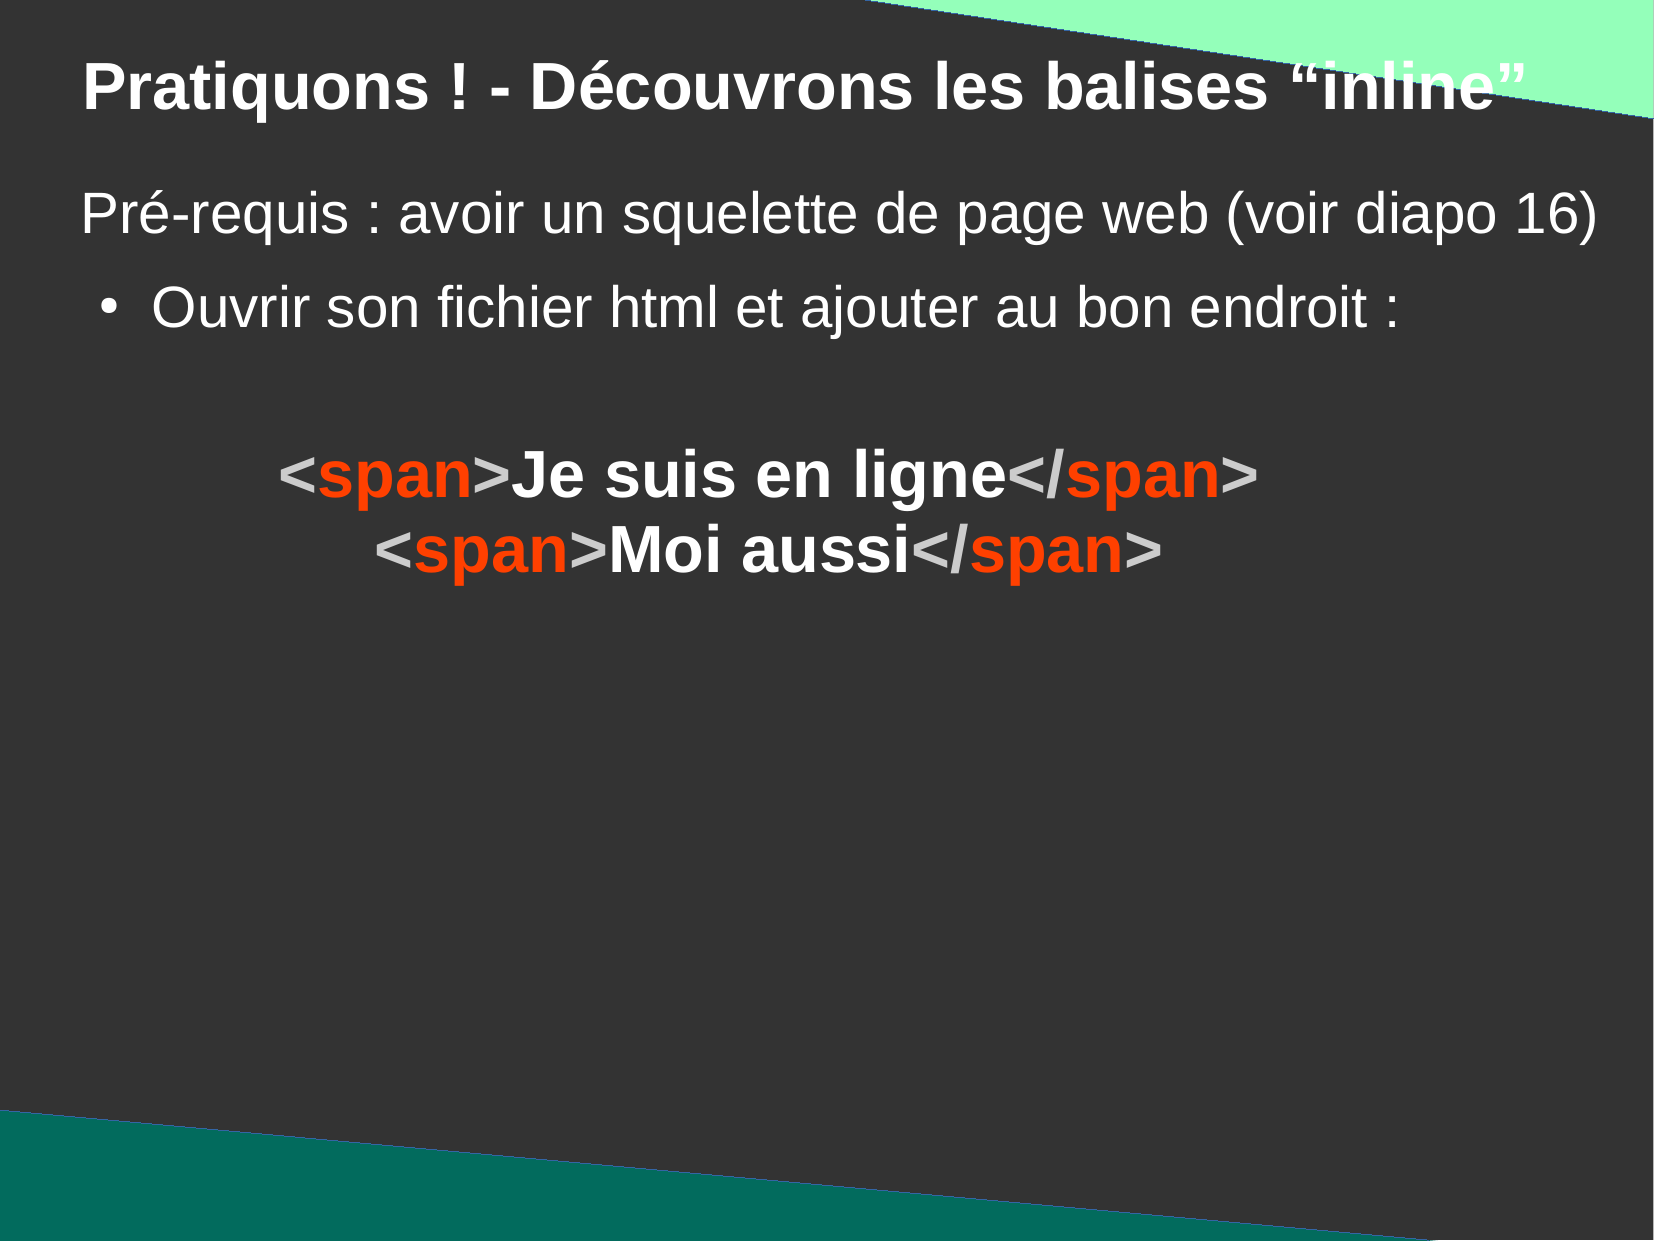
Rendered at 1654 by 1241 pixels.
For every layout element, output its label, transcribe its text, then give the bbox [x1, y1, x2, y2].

title Pratiquons ! - Découvrons les balises “inline” [82, 49, 1571, 152]
list Pré-requis : avoir un squelette de page web (voir diapo 16) Ouvrir son fichier html et ajouter au bon endroit : [80, 180, 1620, 367]
text_box <span>Je suis en ligne</span> <span>Moi aussi</span> [131, 429, 1407, 638]
text_box [865, 0, 1654, 119]
